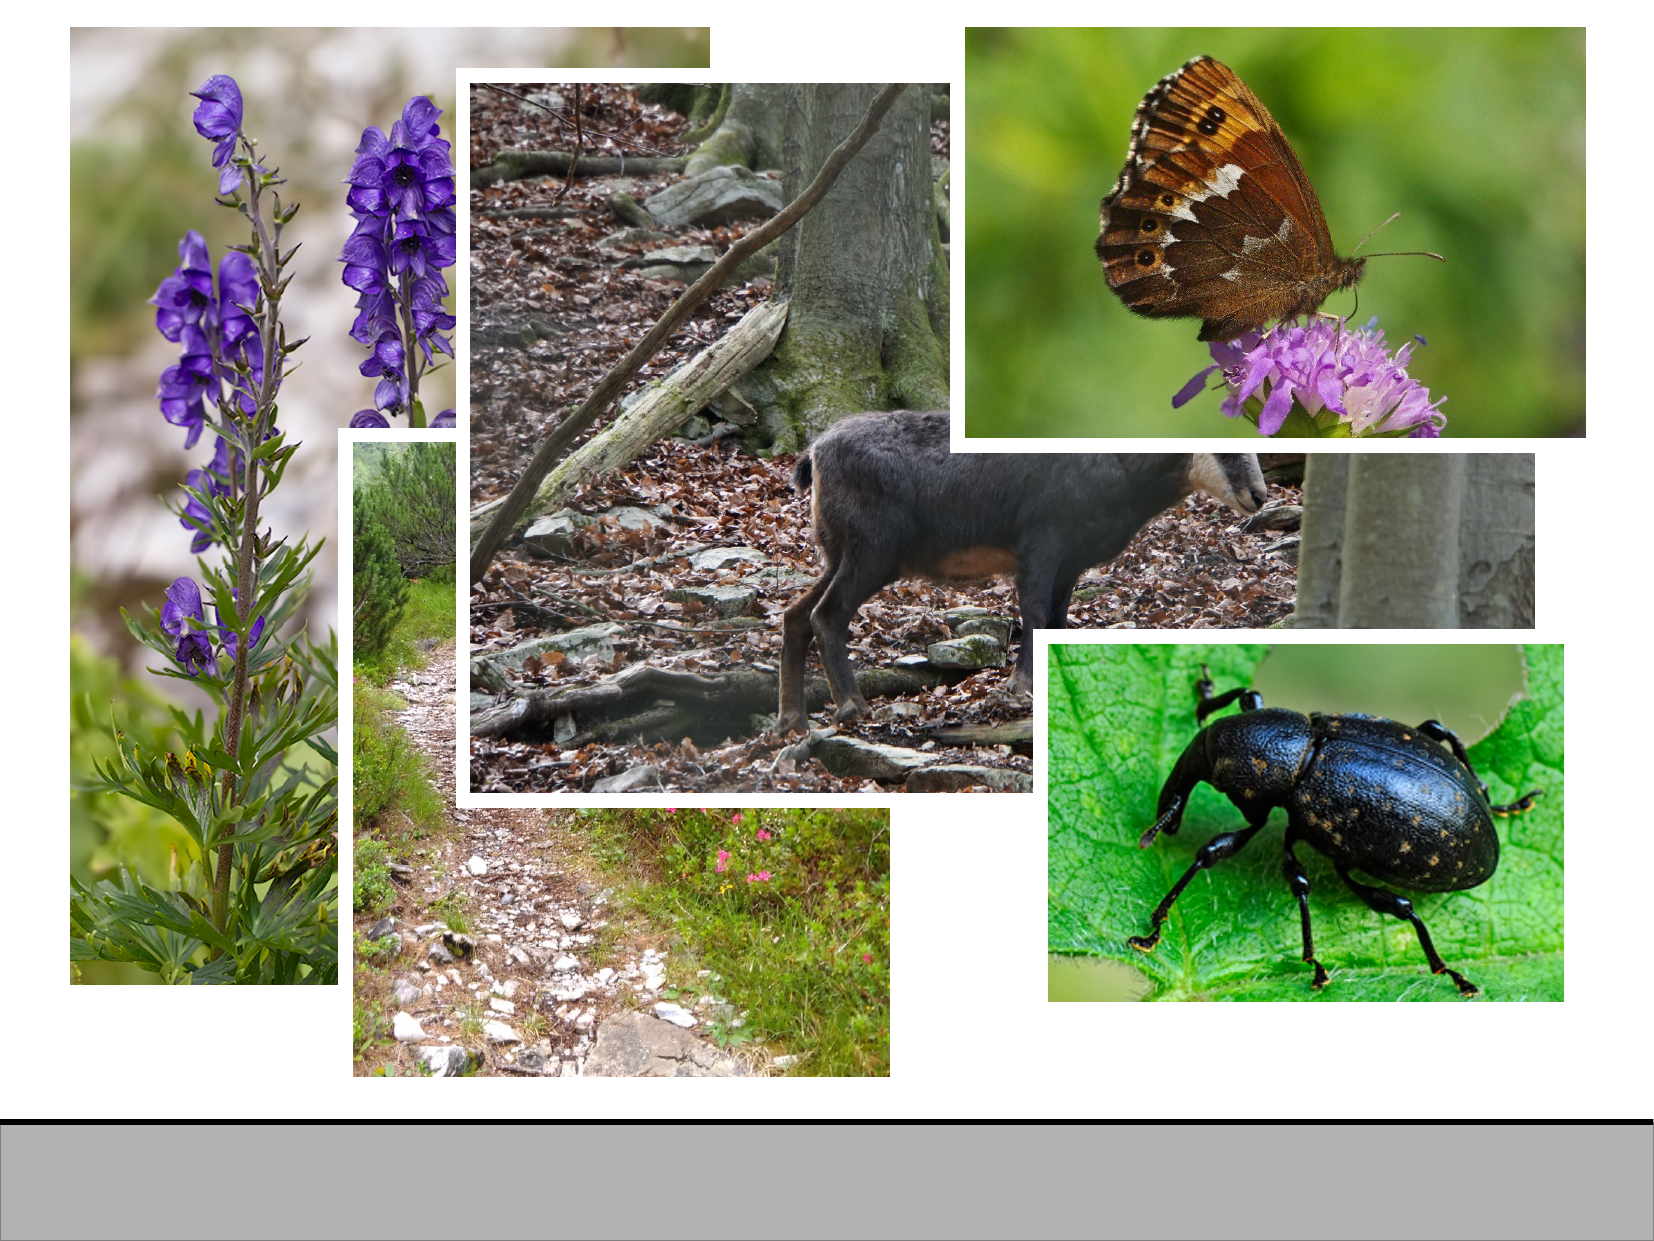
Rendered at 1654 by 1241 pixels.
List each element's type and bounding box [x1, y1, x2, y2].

text_box [0, 1125, 1654, 1241]
picture [70, 26, 710, 985]
picture [352, 442, 890, 1077]
picture [1047, 643, 1565, 1002]
picture [964, 26, 1586, 438]
picture [470, 82, 1536, 794]
